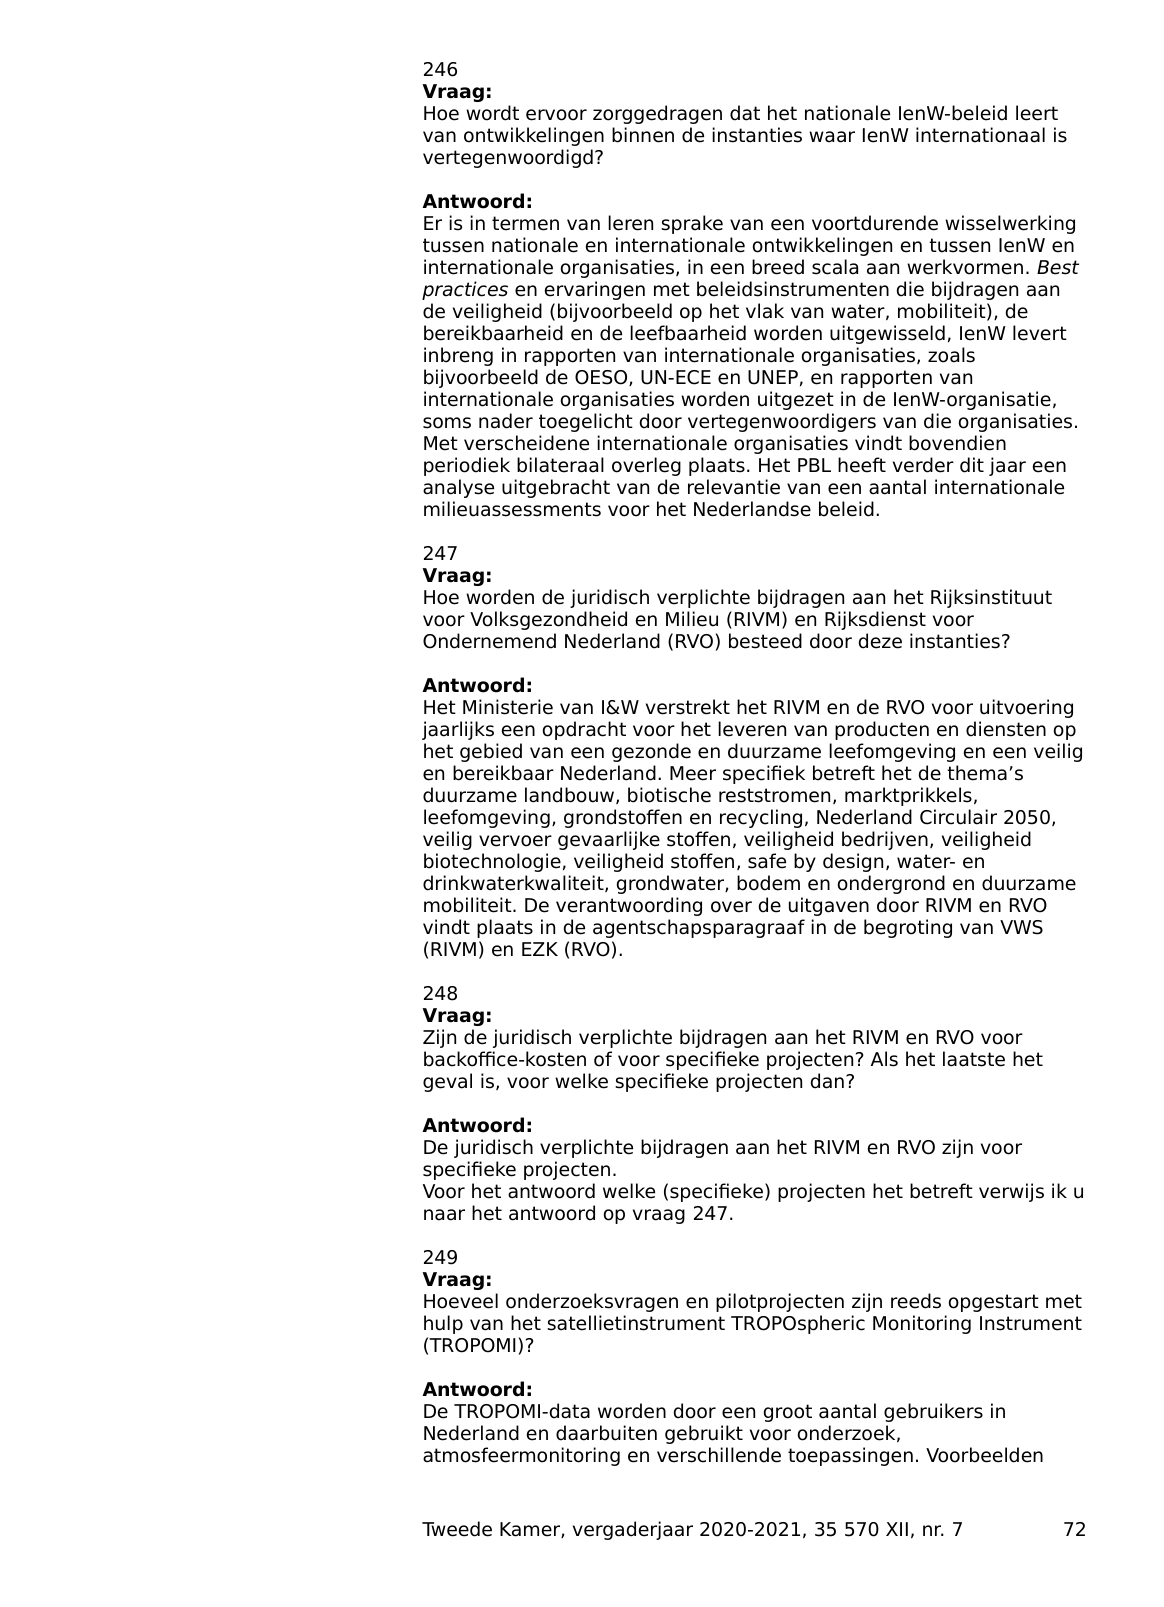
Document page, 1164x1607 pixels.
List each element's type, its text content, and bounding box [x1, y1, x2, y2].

text 247 [422, 543, 1087, 565]
text Hoe worden de juridisch verplichte bijdragen aan het Rijksinstituut voor Volksgezondheid en Milieu (RIVM) en Rijksdienst voor Ondernemend Nederland (RVO) besteed door deze instanties? [422, 587, 1087, 653]
text Antwoord: [422, 1379, 1087, 1401]
text Antwoord: [422, 675, 1087, 697]
text Er is in termen van leren sprake van een voortdurende wisselwerking tussen nationale en internationale ontwikkelingen en tussen IenW en internationale organisaties, in een breed scala aan werkvormen. Best practices en ervaringen met beleidsinstrumenten die bijdragen aan de veiligheid (bijvoorbeeld op het vlak van water, mobiliteit), de bereikbaarheid en de leefbaarheid worden uitgewisseld, IenW levert inbreng in rapporten van internationale organisaties, zoals bijvoorbeeld de OESO, UN-ECE en UNEP, en rapporten van internationale organisaties worden uitgezet in de IenW-organisatie, soms nader toegelicht door vertegenwoordigers van die organisaties. Met verscheidene internationale organisaties vindt bovendien periodiek bilateraal overleg plaats. Het PBL heeft verder dit jaar een analyse uitgebracht van de relevantie van een aantal internationale milieuassessments voor het Nederlandse beleid. [422, 213, 1087, 521]
text 248 [422, 983, 1087, 1005]
text 249 [422, 1247, 1087, 1269]
text Vraag: [422, 81, 1087, 103]
text 246 [422, 59, 1087, 81]
text De juridisch verplichte bijdragen aan het RIVM en RVO zijn voor specifieke projecten. [422, 1137, 1087, 1181]
text Antwoord: [422, 191, 1087, 213]
text Voor het antwoord welke (specifieke) projecten het betreft verwijs ik u naar het antwoord op vraag 247. [422, 1181, 1087, 1225]
text Hoeveel onderzoeksvragen en pilotprojecten zijn reeds opgestart met hulp van het satellietinstrument TROPOspheric Monitoring Instrument (TROPOMI)? [422, 1291, 1087, 1357]
text Vraag: [422, 1005, 1087, 1027]
text Hoe wordt ervoor zorggedragen dat het nationale IenW-beleid leert van ontwikkelingen binnen de instanties waar IenW internationaal is vertegenwoordigd? [422, 103, 1087, 169]
text Vraag: [422, 1269, 1087, 1291]
text De TROPOMI-data worden door een groot aantal gebruikers in Nederland en daarbuiten gebruikt voor onderzoek, atmosfeermonitoring en verschillende toepassingen. Voorbeelden [422, 1401, 1087, 1467]
text Antwoord: [422, 1115, 1087, 1137]
text Vraag: [422, 565, 1087, 587]
text Zijn de juridisch verplichte bijdragen aan het RIVM en RVO voor backoffice-kosten of voor specifieke projecten? Als het laatste het geval is, voor welke specifieke projecten dan? [422, 1027, 1087, 1093]
text Het Ministerie van I&W verstrekt het RIVM en de RVO voor uitvoering jaarlijks een opdracht voor het leveren van producten en diensten op het gebied van een gezonde en duurzame leefomgeving en een veilig en bereikbaar Nederland. Meer specifiek betreft het de thema’s duurzame landbouw, biotische reststromen, marktprikkels, leefomgeving, grondstoffen en recycling, Nederland Circulair 2050, veilig vervoer gevaarlijke stoffen, veiligheid bedrijven, veiligheid biotechnologie, veiligheid stoffen, safe by design, water- en drinkwaterkwaliteit, grondwater, bodem en ondergrond en duurzame mobiliteit. De verantwoording over de uitgaven door RIVM en RVO vindt plaats in de agentschapsparagraaf in de begroting van VWS (RIVM) en EZK (RVO). [422, 697, 1087, 961]
